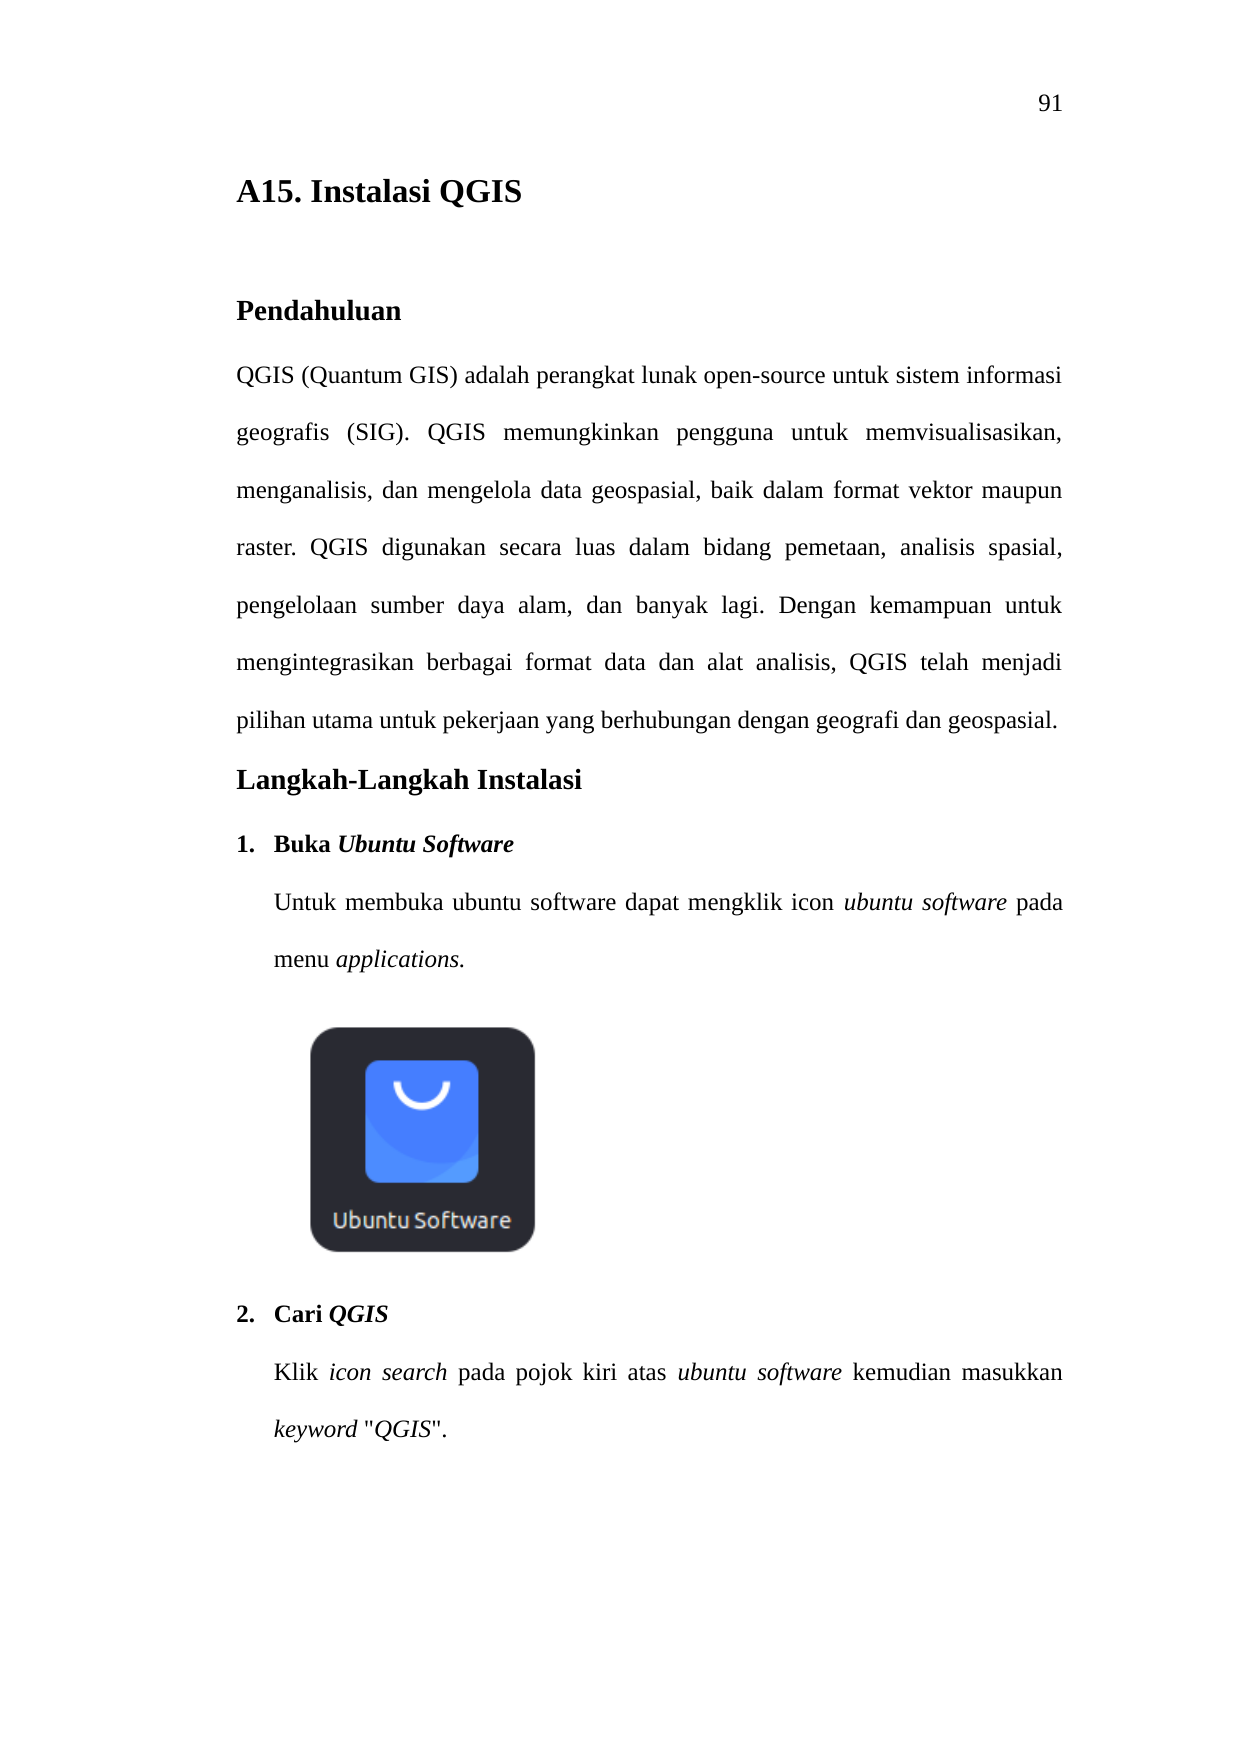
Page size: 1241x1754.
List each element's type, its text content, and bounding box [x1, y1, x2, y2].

text Pendahuluan [236, 293, 1063, 326]
list Klik icon search pada pojok kiri atas ubuntu software kemudian masukkan keyword "QGIS". [236, 1357, 1063, 1443]
list Untuk membuka ubuntu software dapat mengklik icon ubuntu software pada menu applications. [236, 887, 1063, 973]
text QGIS (Quantum GIS) adalah perangkat lunak open-source untuk sistem informasi geografis (SIG). QGIS memungkinkan pengguna untuk memvisualisasikan, menganalisis, dan mengelola data geospasial, baik dalam format vektor maupun raster. QGIS digunakan secara luas dalam bidang pemetaan, analisis spasial, pengelolaan sumber daya alam, dan banyak lagi. Dengan kemampuan untuk mengintegrasikan berbagai format data dan alat analisis, QGIS telah menjadi pilihan utama untuk pekerjaan yang berhubungan dengan geografi dan geospasial. [236, 360, 1063, 734]
subtitle A15. Instalasi QGIS [236, 172, 1063, 210]
text Langkah-Langkah Instalasi [236, 762, 1063, 796]
list Buka Ubuntu Software [236, 829, 1063, 858]
list Cari QGIS [236, 1299, 1063, 1328]
picture [273, 1002, 576, 1271]
